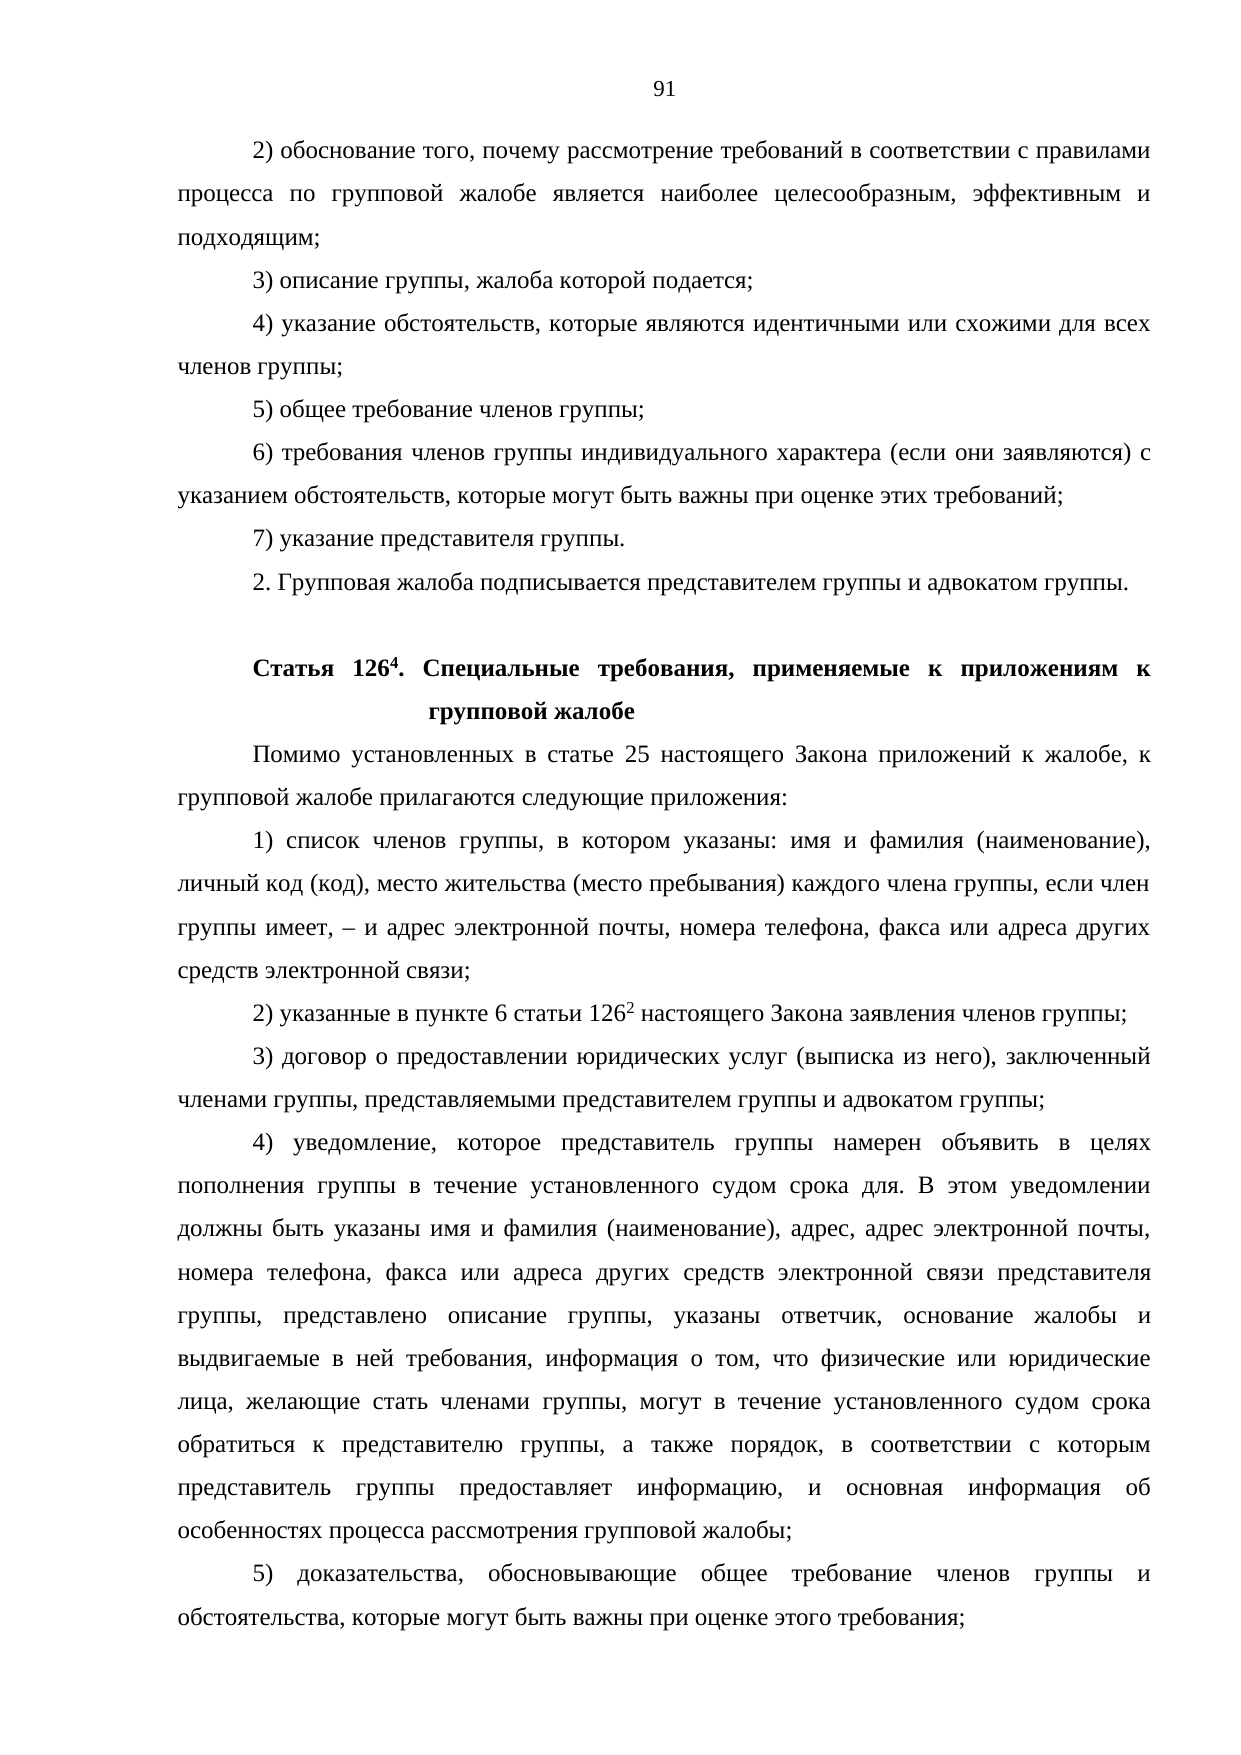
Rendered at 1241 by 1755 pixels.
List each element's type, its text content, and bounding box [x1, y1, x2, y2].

text 2) обоснование того, почему рассмотрение требований в соответствии с правилами процесса по групповой жалобе является наиболее целесообразным, эффективным и подходящим; [177, 135, 1152, 250]
text 5) общее требование членов группы; [177, 394, 1152, 423]
text 3) договор о предоставлении юридических услуг (выписка из него), заключенный членами группы, представляемыми представителем группы и адвокатом группы; [177, 1041, 1152, 1113]
text 2. Групповая жалоба подписывается представителем группы и адвокатом группы. [177, 567, 1152, 595]
text 4) уведомление, которое представитель группы намерен объявить в целях пополнения группы в течение установленного судом срока для. В этом уведомлении должны быть указаны имя и фамилия (наименование), адрес, адрес электронной почты, номера телефона, факса или адреса других средств электронной связи представителя группы, представлено описание группы, указаны ответчик, основание жалобы и выдвигаемые в ней требования, информация о том, что физические или юридические лица, желающие стать членами группы, могут в течение установленного судом срока обратиться к представителю группы, а также порядок, в соответствии с которым представитель группы предоставляет информацию, и основная информация об особенностях процесса рассмотрения групповой жалобы; [177, 1127, 1152, 1544]
text 1) список членов группы, в котором указаны: имя и фамилия (наименование), личный код (код), место жительства (место пребывания) каждого члена группы, если член группы имеет, – и адрес электронной почты, номера телефона, факса или адреса других средств электронной связи; [177, 825, 1152, 983]
text Статья 1264. Специальные требования, применяемые к приложениям к групповой жалобе [252, 653, 1152, 725]
text 7) указание представителя группы. [177, 523, 1152, 552]
text 4) указание обстоятельств, которые являются идентичными или схожими для всех членов группы; [177, 308, 1152, 380]
text 5) доказательства, обосновывающие общее требование членов группы и обстоятельства, которые могут быть важны при оценке этого требования; [177, 1558, 1152, 1630]
text 2) указанные в пункте 6 статьи 1262 настоящего Закона заявления членов группы; [177, 998, 1152, 1027]
text 3) описание группы, жалоба которой подается; [177, 265, 1152, 293]
text Помимо установленных в статье 25 настоящего Закона приложений к жалобе, к групповой жалобе прилагаются следующие приложения: [177, 739, 1152, 811]
text 6) требования членов группы индивидуального характера (если они заявляются) с указанием обстоятельств, которые могут быть важны при оценке этих требований; [177, 437, 1152, 509]
